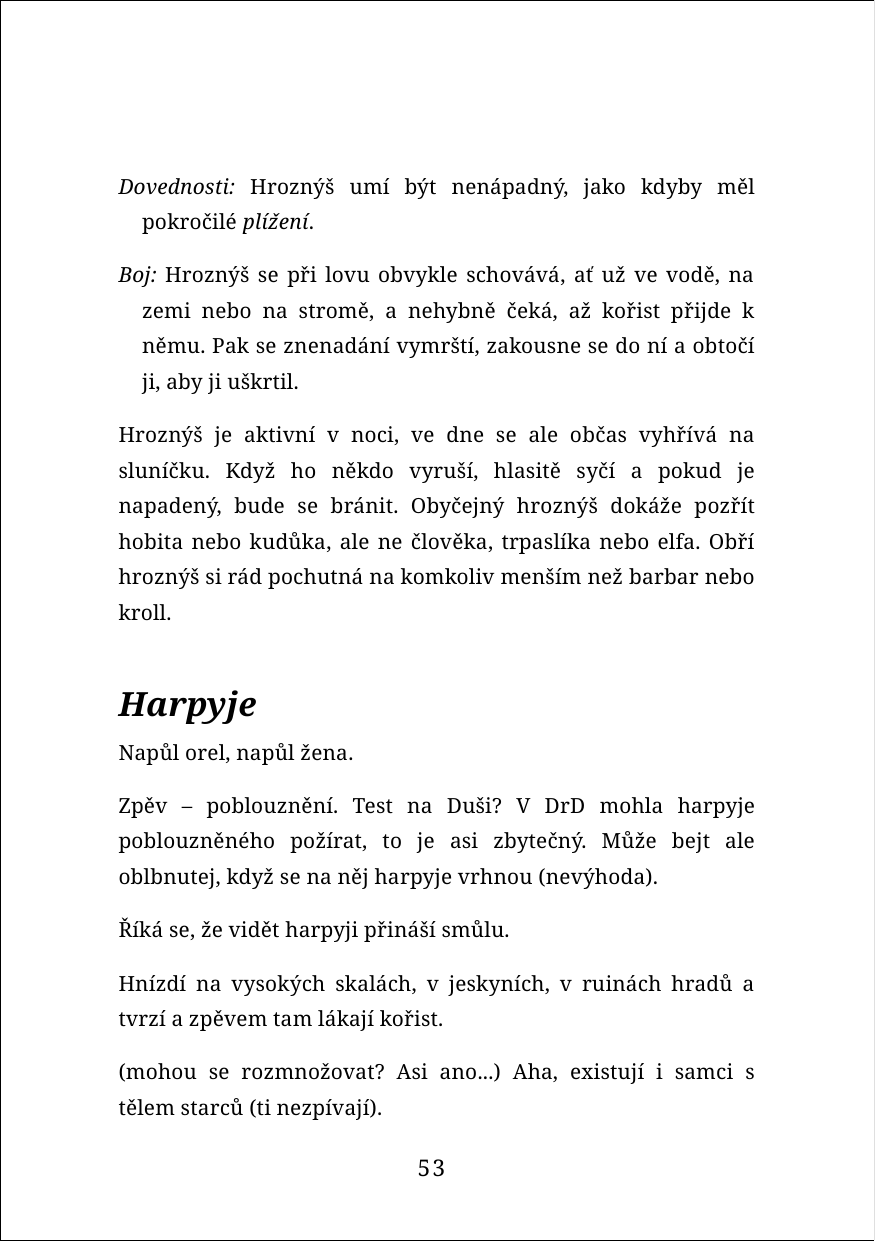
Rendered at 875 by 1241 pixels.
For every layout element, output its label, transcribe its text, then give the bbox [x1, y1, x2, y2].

text Říká se, že vidět harpyji přináší smůlu. [118, 915, 756, 944]
text Zpěv – poblouznění. Test na Duši? V DrD mohla harpyje poblouzněného požírat, to je asi zbytečný. Může bejt ale oblbnutej, když se na něj harpyje vrhnou (nevýhoda). [118, 791, 756, 891]
text (mohou se rozmnožovat? Asi ano...) Aha, existují i samci s tělem starců (ti nezpívají). [118, 1057, 756, 1121]
text Hroznýš je aktivní v noci, ve dne se ale občas vyhřívá na sluníčku. Když ho někdo vyruší, hlasitě syčí a pokud je napadený, bude se bránit. Obyčejný hroznýš dokáže pozřít hobita nebo kudůka, ale ne člověka, trpaslíka nebo elfa. Obří hroznýš si rád pochutná na komkoliv menším než barbar nebo kroll. [118, 420, 756, 626]
text Hnízdí na vysokých skalách, v jeskyních, v ruinách hradů a tvrzí a zpěvem tam lákají kořist. [118, 969, 756, 1033]
text Boj: Hroznýš se při lovu obvykle schovává, ať už ve vodě, na zemi nebo na stromě, a nehybně čeká, až kořist přijde k němu. Pak se znenadání vymrští, zakousne se do ní a obtočí ji, aby ji uškrtil. [118, 261, 756, 396]
text Napůl orel, napůl žena. [118, 738, 756, 766]
text Dovednosti: Hroznýš umí být nenápadný, jako kdyby měl pokročilé plížení. [118, 172, 756, 236]
subtitle Harpyje [118, 681, 756, 726]
